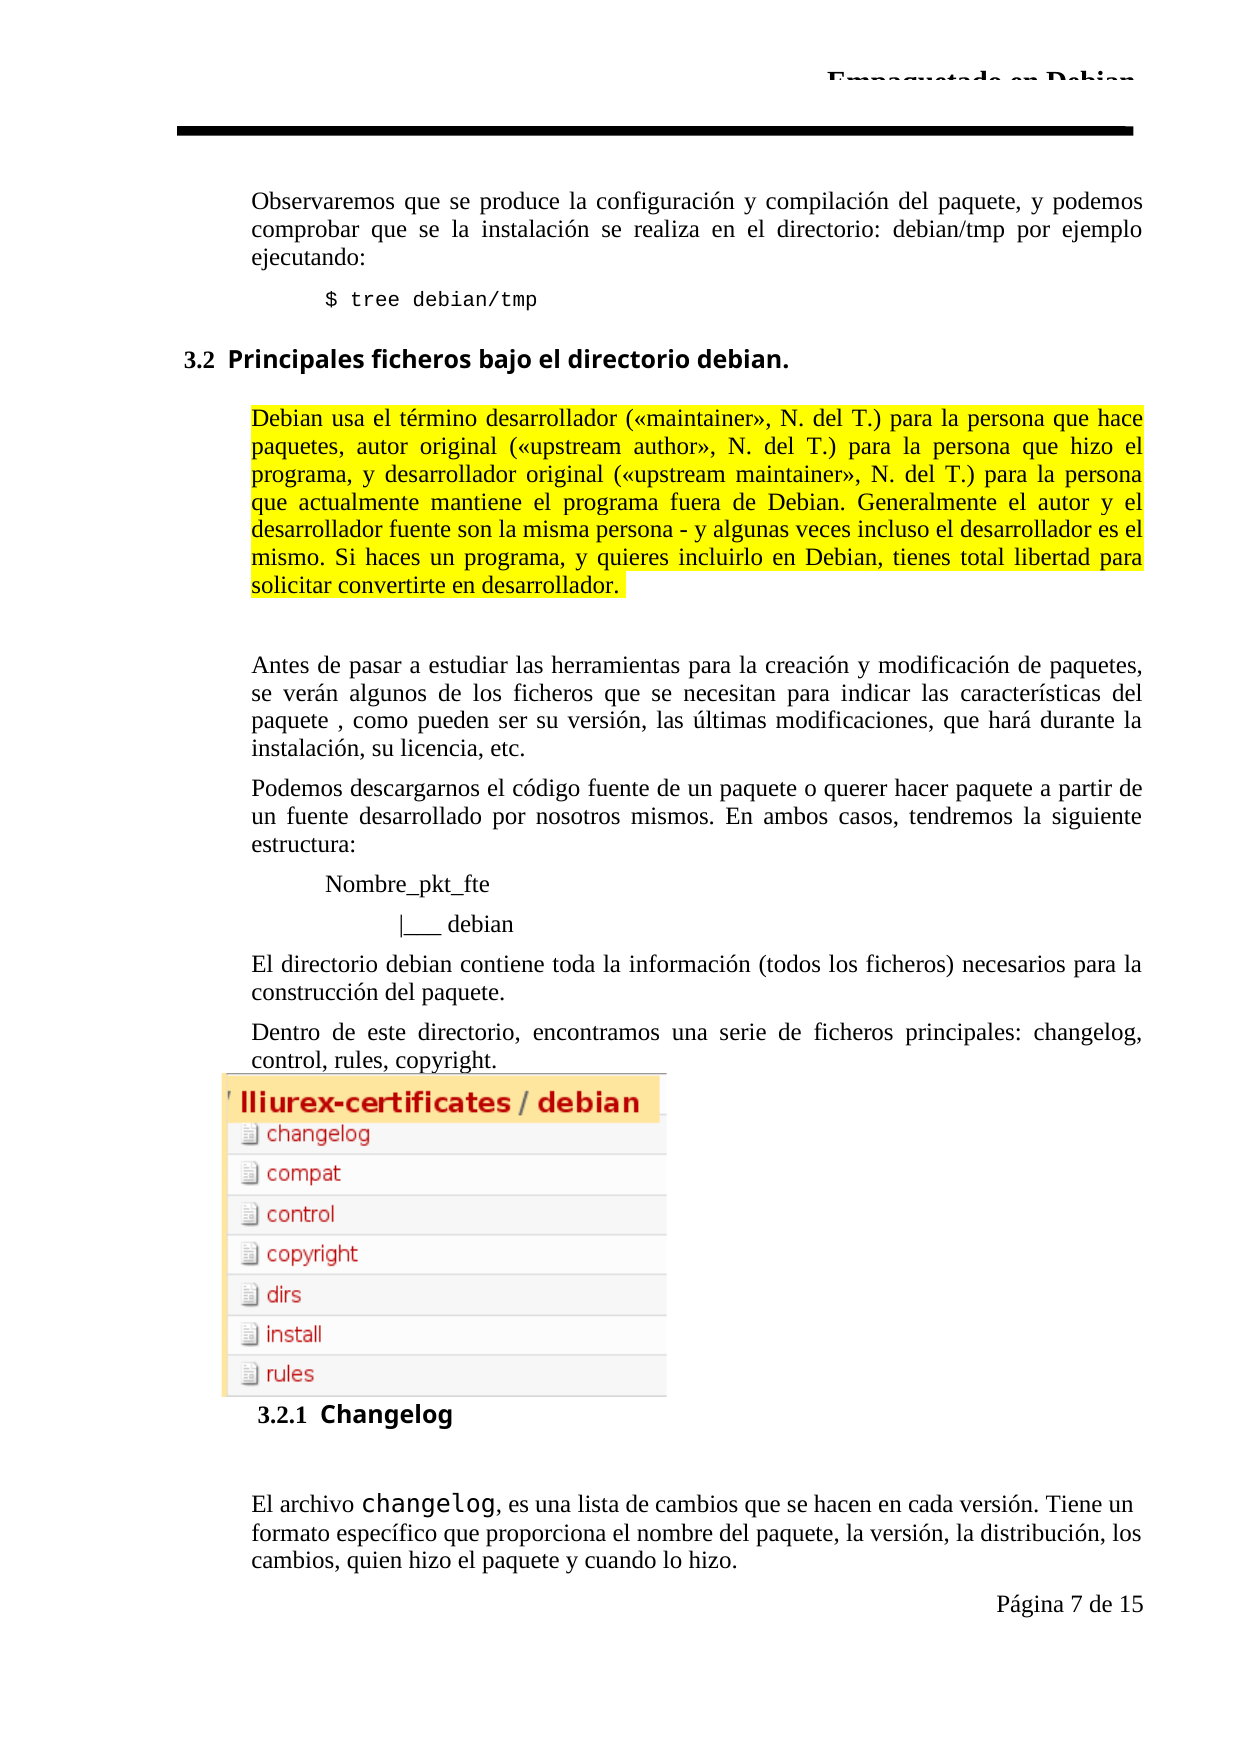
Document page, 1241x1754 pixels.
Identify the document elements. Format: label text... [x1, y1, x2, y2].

text Dentro de este directorio, encontramos una serie de ficheros principales: changelog, control, rules, copyright. [251, 1018, 1144, 1074]
text Nombre_pkt_fte [251, 870, 1144, 898]
picture [221, 1073, 667, 1397]
subtitle Principales ficheros bajo el directorio debian. [177, 341, 1144, 375]
text |___ debian [251, 910, 1144, 938]
subtitle El archivo changelog, es una lista de cambios que se hacen en cada versión. Tiene un formato específico que proporciona el nombre del paquete, la versión, la distribución, los cambios, quien hizo el paquete y cuando lo hizo. [251, 1489, 1144, 1574]
text $ tree debian/tmp [251, 289, 1096, 312]
subtitle Changelog [251, 1397, 1144, 1431]
text Debian usa el término desarrollador («maintainer», N. del T.) para la persona que hace paquetes, autor original («upstream author», N. del T.) para la persona que hizo el programa, y desarrollador original («upstream maintainer», N. del T.) para la persona que actualmente mantiene el programa fuera de Debian. Generalmente el autor y el desarrollador fuente son la misma persona - y algunas veces incluso el desarrollador es el mismo. Si haces un programa, y quieres incluirlo en Debian, tienes total libertad para solicitar convertirte en desarrollador. [251, 404, 1144, 598]
text Observaremos que se produce la configuración y compilación del paquete, y podemos comprobar que se la instalación se realiza en el directorio: debian/tmp por ejemplo ejecutando: [251, 187, 1144, 270]
text Antes de pasar a estudiar las herramientas para la creación y modificación de paquetes, se verán algunos de los ficheros que se necesitan para indicar las características del paquete , como pueden ser su versión, las últimas modificaciones, que hará durante la instalación, su licencia, etc. [251, 651, 1144, 762]
text Podemos descargarnos el código fuente de un paquete o querer hacer paquete a partir de un fuente desarrollado por nosotros mismos. En ambos casos, tendremos la siguiente estructura: [251, 774, 1144, 858]
text El directorio debian contiene toda la información (todos los ficheros) necesarios para la construcción del paquete. [251, 951, 1144, 1006]
